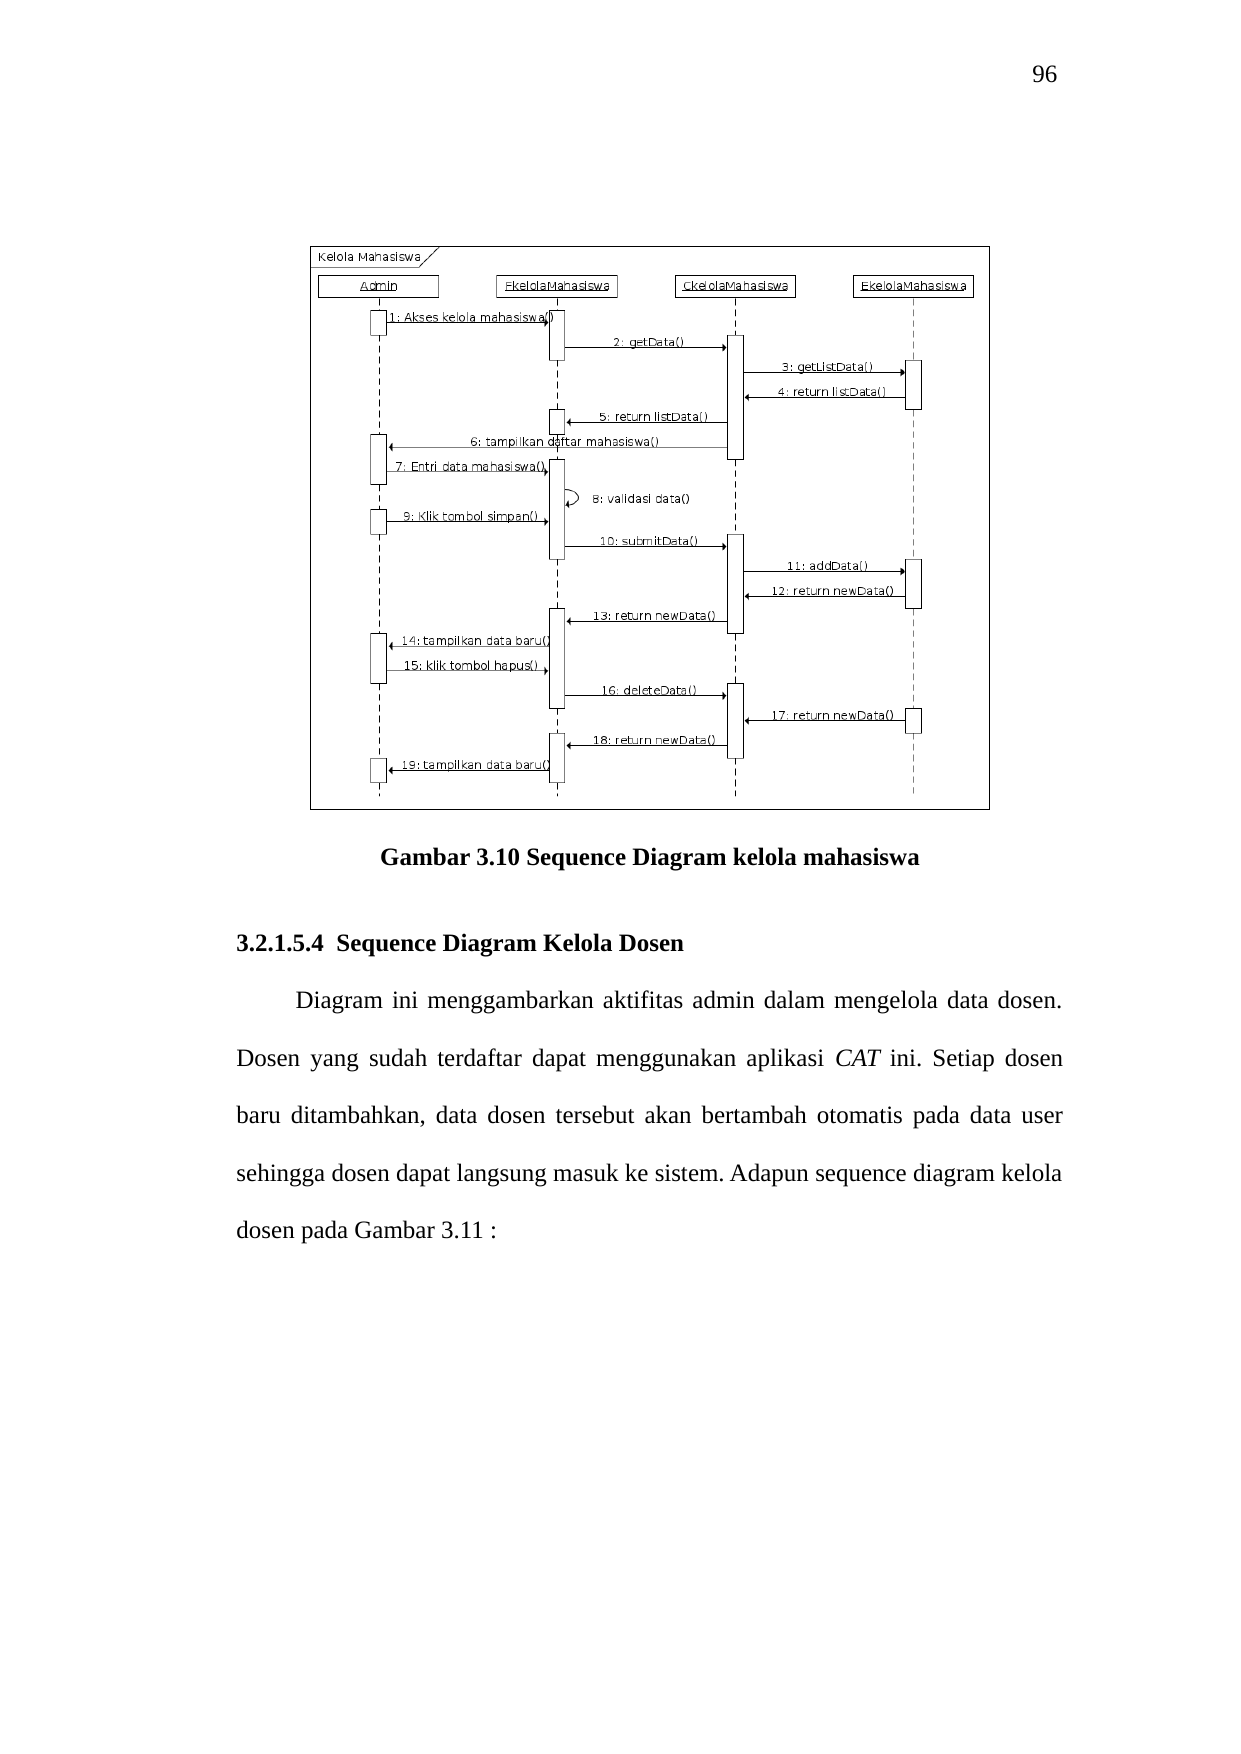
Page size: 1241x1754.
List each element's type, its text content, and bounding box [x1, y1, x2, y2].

picture [293, 229, 1006, 814]
text Diagram ini menggambarkan aktifitas admin dalam mengelola data dosen. Dosen yang sudah terdaftar dapat menggunakan aplikasi CAT ini. Setiap dosen baru ditambahkan, data dosen tersebut akan bertambah otomatis pada data user sehingga dosen dapat langsung masuk ke sistem. Adapun sequence diagram kelola dosen pada Gambar 3.11 : [236, 986, 1063, 1244]
text Gambar 3.10 Sequence Diagram kelola mahasiswa [294, 814, 1006, 871]
subtitle Sequence Diagram Kelola Dosen [236, 928, 1063, 957]
